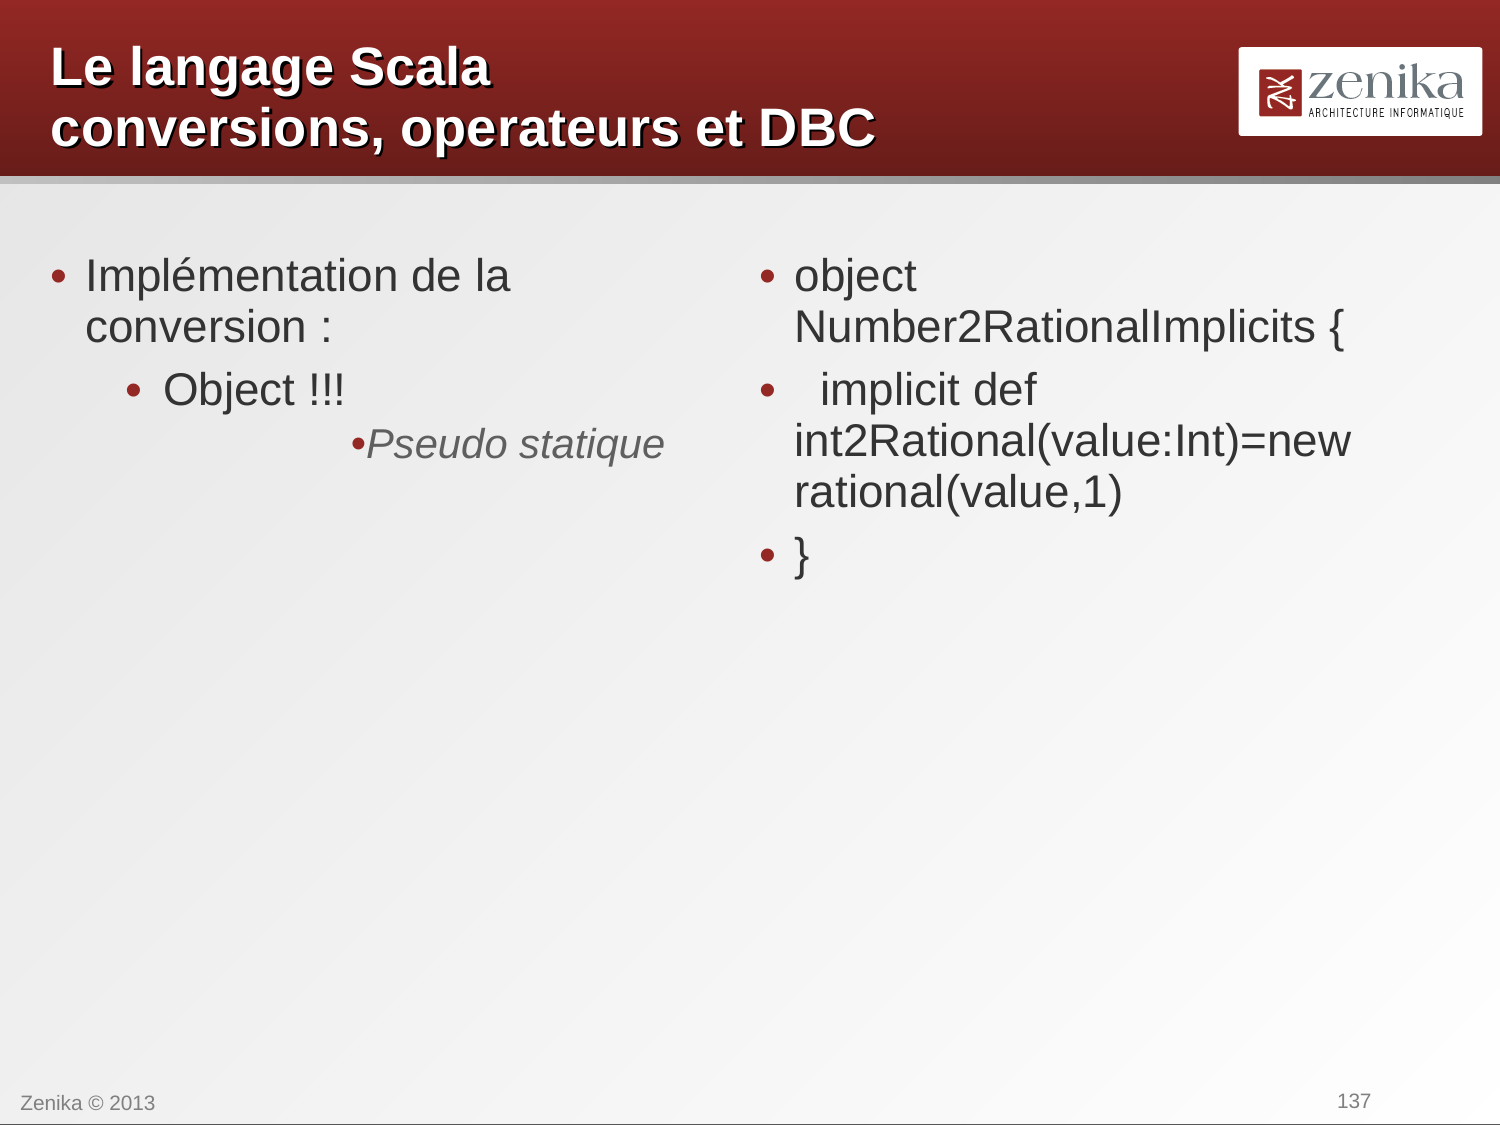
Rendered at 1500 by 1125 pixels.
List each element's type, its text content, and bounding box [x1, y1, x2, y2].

list object Number2RationalImplicits { implicit def int2Rational(value:Int)=new rational(value,1) } [759, 249, 1436, 1079]
list Implémentation de la conversion : Object !!! Pseudo statique [50, 249, 727, 1079]
title Le langage Scala conversions, operateurs et DBC [50, 15, 1206, 180]
picture [1257, 58, 1464, 125]
